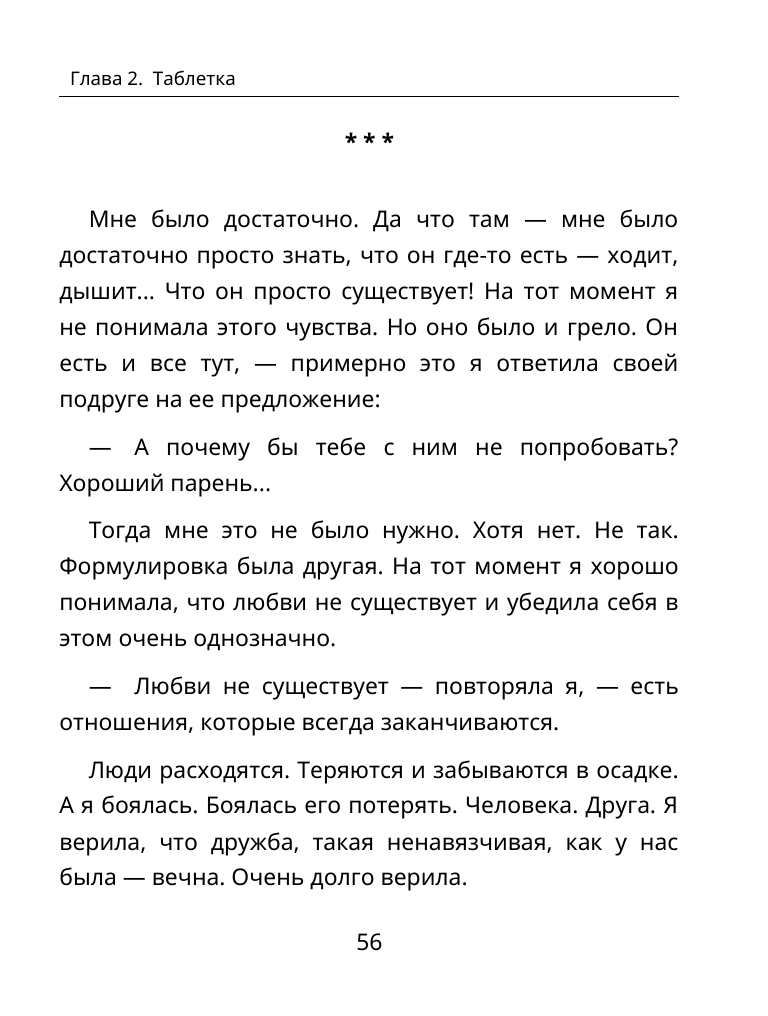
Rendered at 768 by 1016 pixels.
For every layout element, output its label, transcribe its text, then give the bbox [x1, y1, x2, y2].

text Мне было достаточно. Да что там — мне было достаточно просто знать, что он где-то есть — ходит, дышит... Что он просто существует! На тот момент я не понимала этого чувства. Но оно было и грело. Он есть и все тут, — примерно это я ответила своей подруге на ее предложение: [59, 203, 679, 414]
text Люди расходятся. Теряются и забываются в осадке. А я боялась. Боялась его потерять. Человека. Друга. Я верила, что дружба, такая ненавязчивая, как у нас была — вечна. Очень долго верила. [59, 753, 679, 893]
list А почему бы тебе с ним не попробовать? Хороший парень... [59, 431, 679, 498]
list Любви не существует — повторяла я, — есть отношения, которые всегда заканчиваются. [59, 670, 679, 737]
text Тогда мне это не было нужно. Хотя нет. Не так. Формулировка была другая. На тот момент я хорошо понимала, что любви не существует и убедила себя в этом очень однозначно. [59, 514, 679, 653]
subtitle * * * [59, 126, 679, 157]
